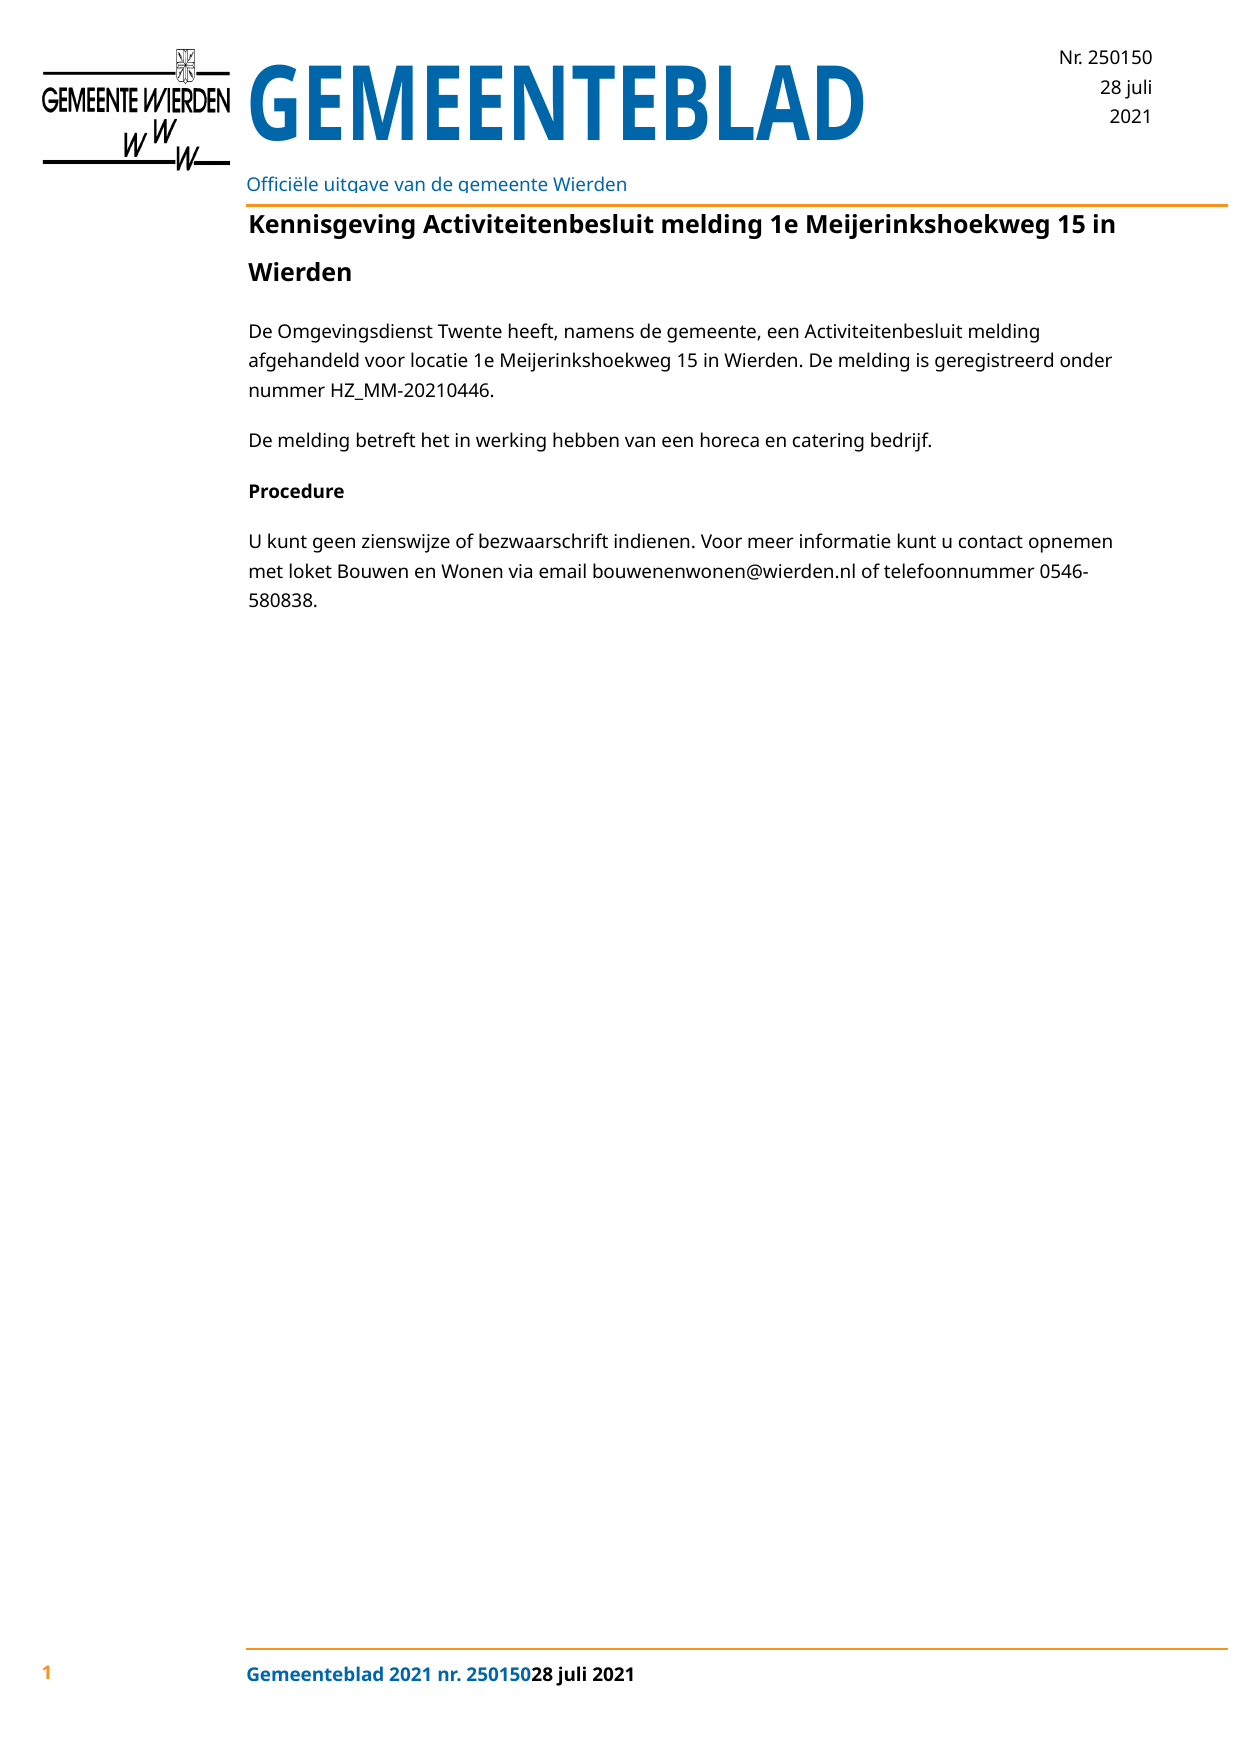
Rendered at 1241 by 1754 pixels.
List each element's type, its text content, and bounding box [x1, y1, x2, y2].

text De melding betreft het in werking hebben van een horeca en catering bedrijf. [248, 427, 1152, 453]
text Kennisgeving Activiteitenbesluit melding 1e Meijerinkshoekweg 15 in Wierden [248, 207, 1152, 288]
picture [41, 47, 231, 172]
text De Omgevingsdienst Twente heeft, namens de gemeente, een Activiteitenbesluit melding afgehandeld voor locatie 1e Meijerinkshoekweg 15 in Wierden. De melding is geregistreerd onder nummer HZ_MM-20210446. [248, 318, 1152, 403]
text U kunt geen zienswijze of bezwaarschrift indienen. Voor meer informatie kunt u contact opnemen met loket Bouwen en Wonen via email bouwenenwonen@wierden.nl of telefoonnummer 0546-580838. [248, 528, 1152, 613]
text Procedure [248, 478, 1152, 504]
